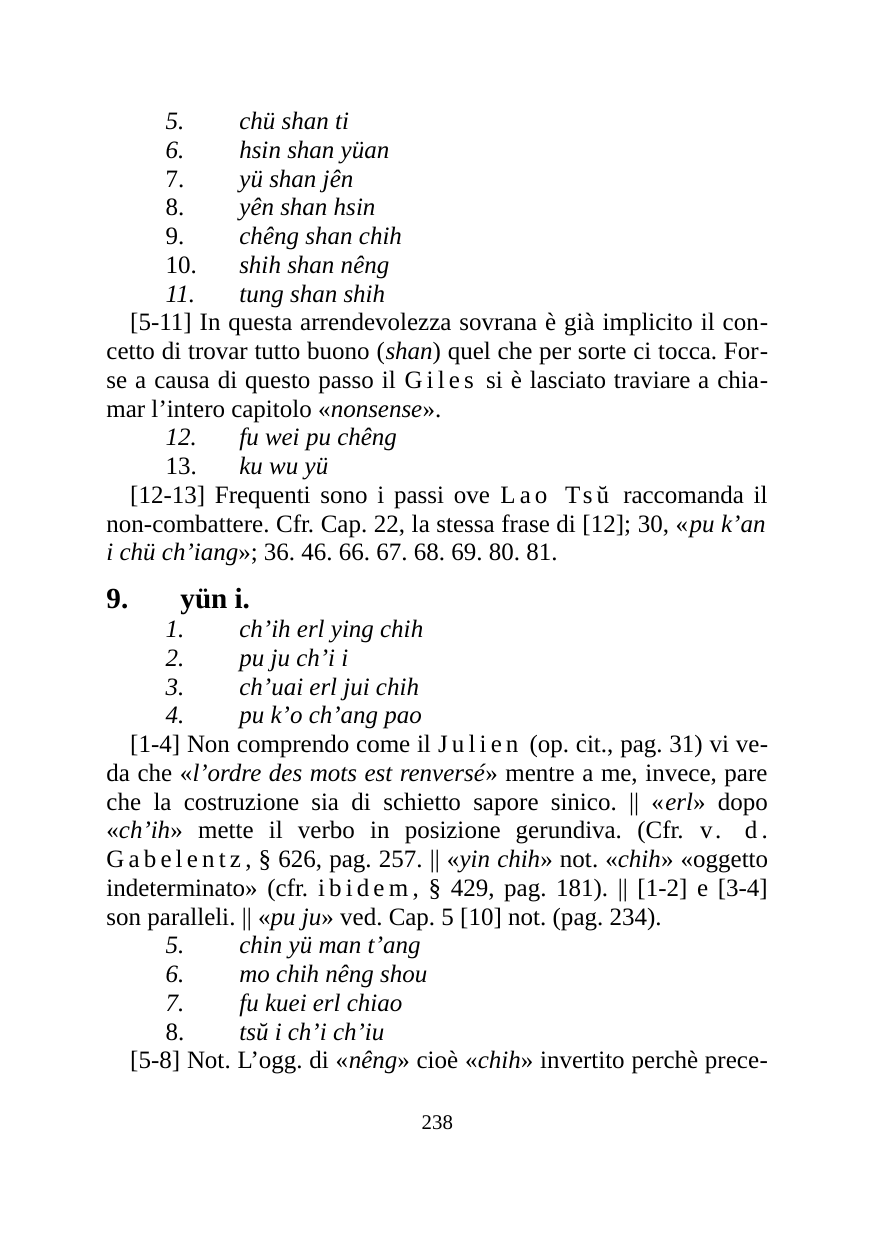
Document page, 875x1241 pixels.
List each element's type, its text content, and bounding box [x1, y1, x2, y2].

list pu ju ch’i i [165, 643, 768, 672]
list hsin shan yüan [165, 135, 768, 164]
list yü shan jên [165, 164, 768, 192]
list tsŭ i ch’i ch’iu [165, 1017, 768, 1046]
list ch’uai erl jui chih [165, 672, 768, 701]
list ch’ih erl ying chih [165, 614, 768, 643]
list fu kuei erl chiao [165, 988, 768, 1017]
subtitle 9. yün i. [106, 581, 768, 614]
text [12-13] Frequenti sono i passi ove Lao Tsŭ raccomanda il non-combattere. Cfr. Cap. 22, la stessa frase di [12]; 30, «pu k’an i chü ch’iang»; 36. 46. 66. 67. 68. 69. 80. 81. [106, 480, 768, 566]
list chü shan ti [165, 106, 768, 135]
text [1-4] Non comprendo come il Julien (op. cit., pag. 31) vi ve­da che «l’ordre des mots est renversé» mentre a me, invece, pare che la costruzione sia di schietto sapore sinico. || «erl» dopo «ch’ih» mette il verbo in posizione gerundiva. (Cfr. v. d. Gabelentz, § 626, pag. 257. || «yin chih» not. «chih» «oggetto indeterminato» (cfr. ibidem, § 429, pag. 181). || [1-2] e [3-4] son paralleli. || «pu ju» ved. Cap. 5 [10] not. (pag. 232). [106, 729, 768, 931]
list pu k’o ch’ang pao [165, 701, 768, 729]
list yên shan hsin [165, 192, 768, 221]
list chêng shan chih [165, 221, 768, 250]
list chin yü man t’ang [165, 931, 768, 959]
list mo chih nêng shou [165, 959, 768, 988]
list fu wei pu chêng [165, 422, 768, 451]
text [5-11] In questa arrendevolezza sovrana è già implicito il con­cetto di trovar tutto buono (shan) quel che per sorte ci tocca. For­se a causa di questo passo il Giles si è lasciato traviare a chia­mar l’intero capitolo «nonsense». [106, 307, 768, 422]
list ku wu yü [165, 451, 768, 480]
list shih shan nêng [165, 250, 768, 279]
list tung shan shih [165, 279, 768, 307]
text [5-8] Not. L’ogg. di «nêng» cioè «chih» invertito perchè prece­ [106, 1046, 768, 1074]
